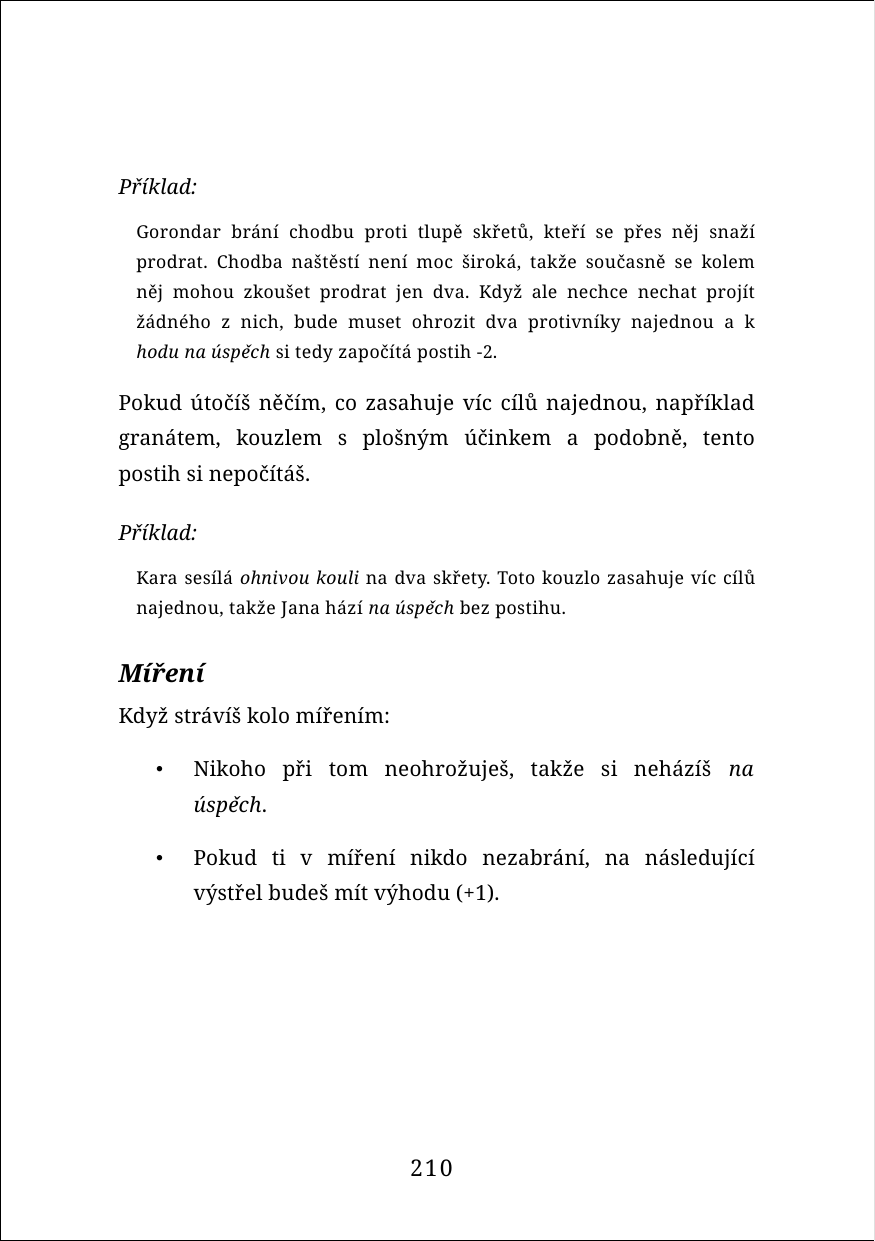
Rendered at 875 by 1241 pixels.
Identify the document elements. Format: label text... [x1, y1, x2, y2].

text Gorondar brání chodbu proti tlupě skřetů, kteří se přes něj snaží prodrat. Chodba naštěstí není moc široká, takže současně se kolem něj mohou zkoušet prodrat jen dva. Když ale nechce nechat projít žádného z nich, bude muset ohrozit dva protivníky najednou a k hodu na úspěch si tedy započítá postih -2. [136, 219, 756, 364]
text Když strávíš kolo mířením: [118, 701, 756, 729]
list Nikoho při tom neohrožuješ, takže si neházíš na úspěch. [156, 754, 756, 818]
subtitle Míření [118, 655, 756, 689]
list Pokud ti v míření nikdo nezabrání, na následující výstřel budeš mít výhodu (+1). [156, 843, 756, 907]
text Příklad: [118, 172, 756, 200]
text Pokud útočíš něčím, co zasahuje víc cílů najednou, například granátem, kouzlem s plošným účinkem a podobně, tento postih si nepočítáš. [118, 388, 756, 487]
text Kara sesílá ohnivou kouli na dva skřety. Toto kouzlo zasahuje víc cílů najednou, takže Jana hází na úspěch bez postihu. [136, 565, 756, 620]
text Příklad: [118, 518, 756, 546]
